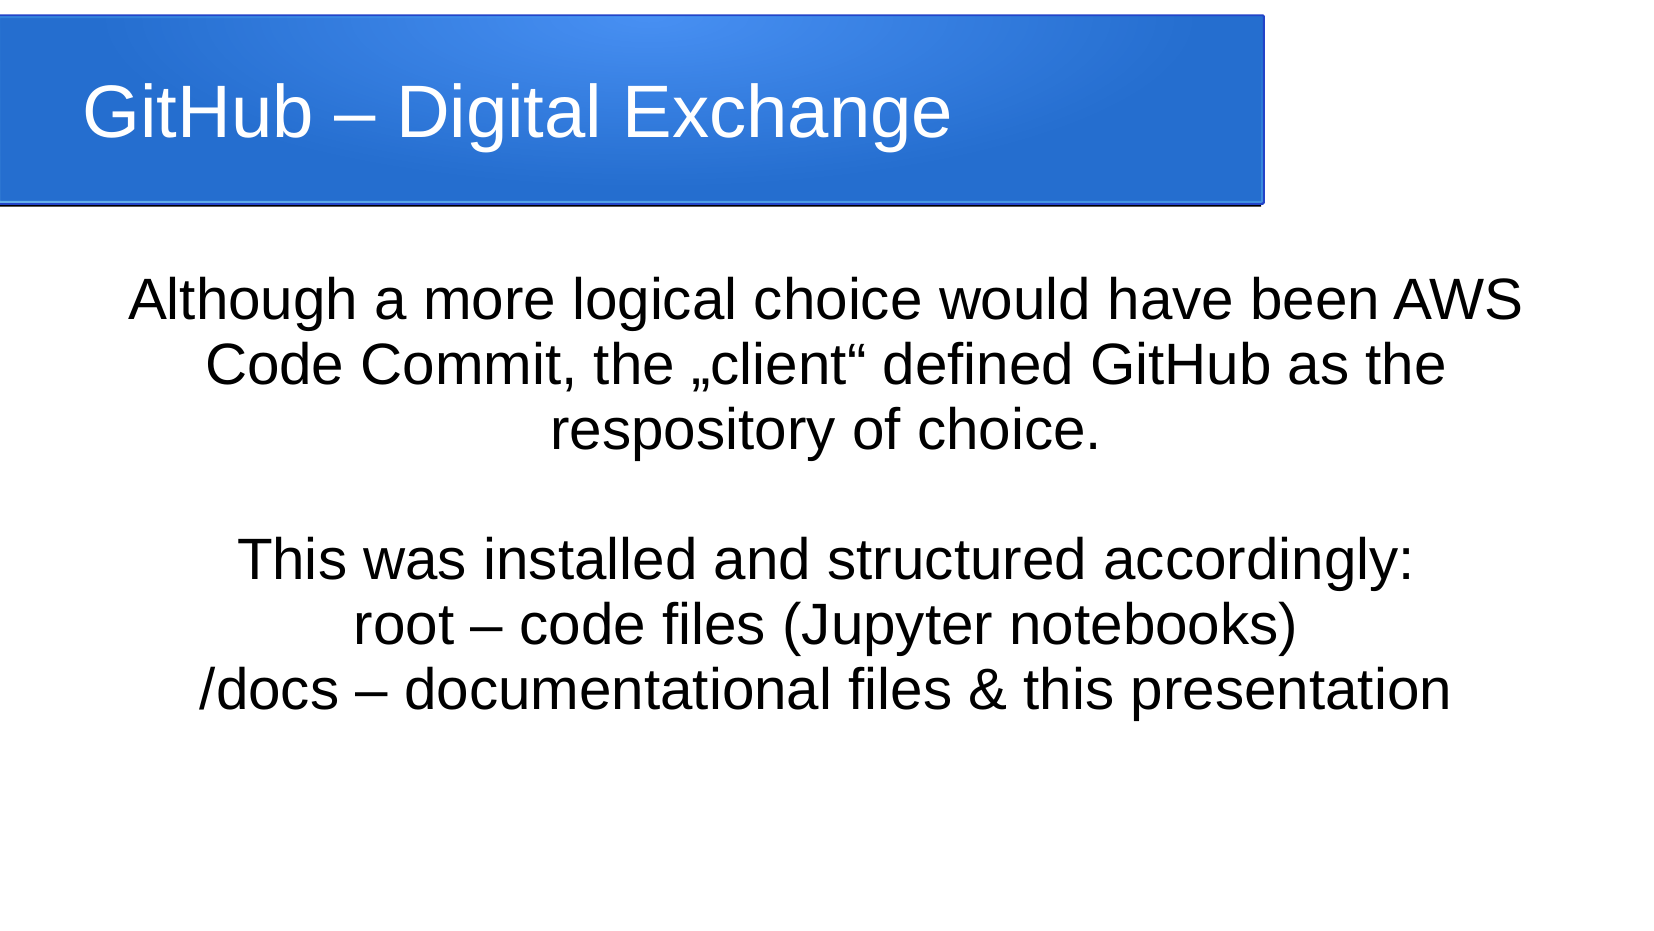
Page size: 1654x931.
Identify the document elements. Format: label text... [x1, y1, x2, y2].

subtitle Although a more logical choice would have been AWS Code Commit, the „client“ defined GitHub as the respository of choice. This was installed and structured accordingly: root – code files (Jupyter notebooks) /docs – documentational files & this presentation [82, 224, 1571, 764]
title GitHub – Digital Exchange [82, 35, 1235, 189]
